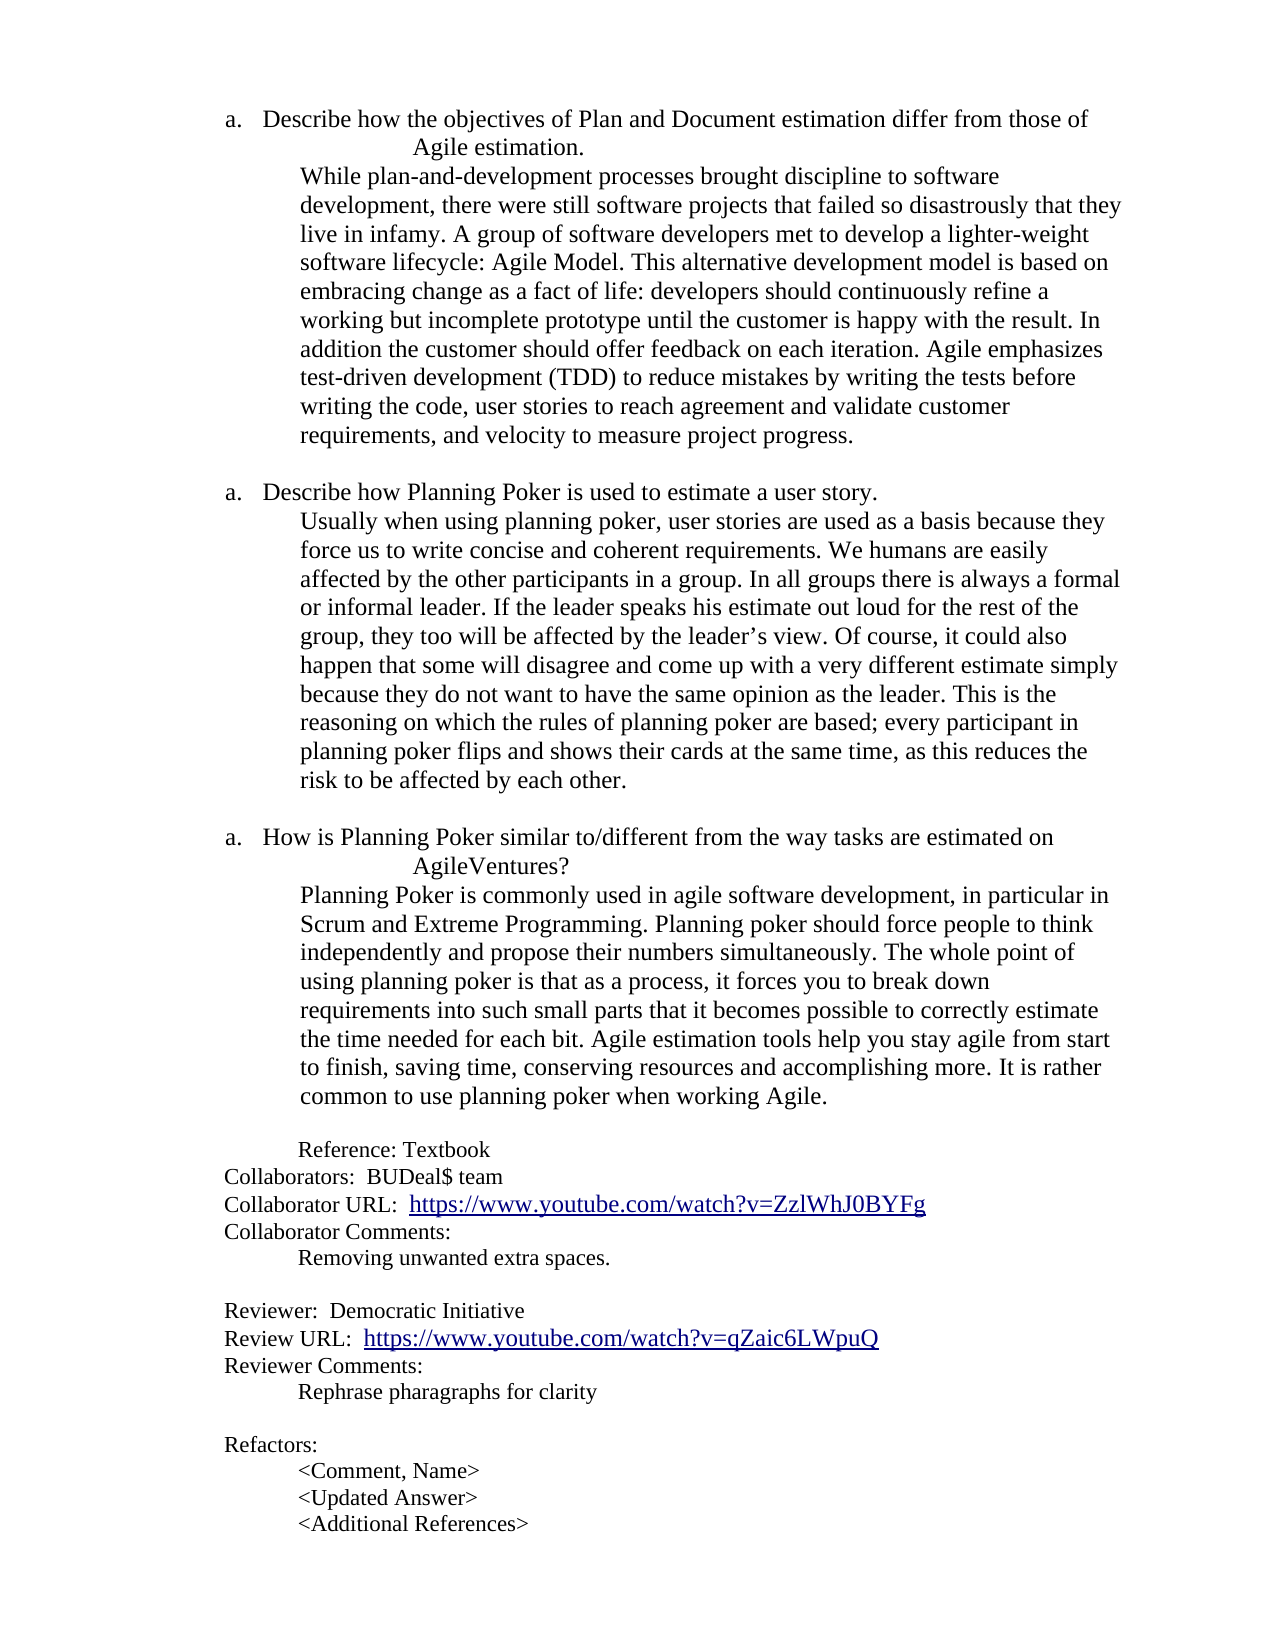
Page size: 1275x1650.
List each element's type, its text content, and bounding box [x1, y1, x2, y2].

text Reference: Textbook [298, 1136, 1125, 1163]
text Collaborator URL: https://www.youtube.com/watch?v=ZzlWhJ0BYFg [224, 1189, 1125, 1218]
text <Comment, Name> [298, 1457, 1125, 1484]
text While plan-and-development processes brought discipline to software development, there were still software projects that failed so disastrously that they live in infamy. A group of software developers met to develop a lighter-weight software lifecycle: Agile Model. This alternative development model is based on embracing change as a fact of life: developers should continuously refine a working but incomplete prototype until the customer is happy with the result. In addition the customer should offer feedback on each iteration. Agile emphasizes test-driven development (TDD) to reduce mistakes by writing the tests before writing the code, user stories to reach agreement and validate customer requirements, and velocity to measure project progress. [300, 161, 1125, 449]
list How is Planning Poker similar to/different from the way tasks are estimated on AgileVentures? [225, 822, 1125, 880]
text Usually when using planning poker, user stories are used as a basis because they force us to write concise and coherent requirements. We humans are easily affected by the other participants in a group. In all groups there is always a formal or informal leader. If the leader speaks his estimate out loud for the rest of the group, they too will be affected by the leader’s view. Of course, it could also happen that some will disagree and come up with a very different estimate simply because they do not want to have the same opinion as the leader. This is the reasoning on which the rules of planning poker are based; every participant in planning poker flips and shows their cards at the same time, as this reduces the risk to be affected by each other. [300, 506, 1125, 794]
text Refactors: [224, 1431, 1125, 1457]
list Describe how the objectives of Plan and Document estimation differ from those of Agile estimation. [225, 104, 1125, 161]
text Reviewer: Democratic Initiative [224, 1297, 1125, 1323]
text Removing unwanted extra spaces. [298, 1244, 1125, 1271]
text <Additional References> [298, 1510, 1125, 1536]
text Collaborators: BUDeal$ team [224, 1163, 1125, 1189]
list Describe how Planning Poker is used to estimate a user story. [225, 477, 1125, 506]
text <Updated Answer> [298, 1484, 1125, 1510]
text Review URL: https://www.youtube.com/watch?v=qZaic6LWpuQ [224, 1323, 1125, 1352]
text Collaborator Comments: [224, 1218, 1125, 1244]
text Planning Poker is commonly used in agile software development, in particular in Scrum and Extreme Programming. Planning poker should force people to think independently and propose their numbers simultaneously. The whole point of using planning poker is that as a process, it forces you to break down requirements into such small parts that it becomes possible to correctly estimate the time needed for each bit. Agile estimation tools help you stay agile from start to finish, saving time, conserving resources and accomplishing more. It is rather common to use planning poker when working Agile. [300, 880, 1125, 1110]
text Rephrase pharagraphs for clarity [298, 1378, 1125, 1405]
text Reviewer Comments: [224, 1352, 1125, 1378]
